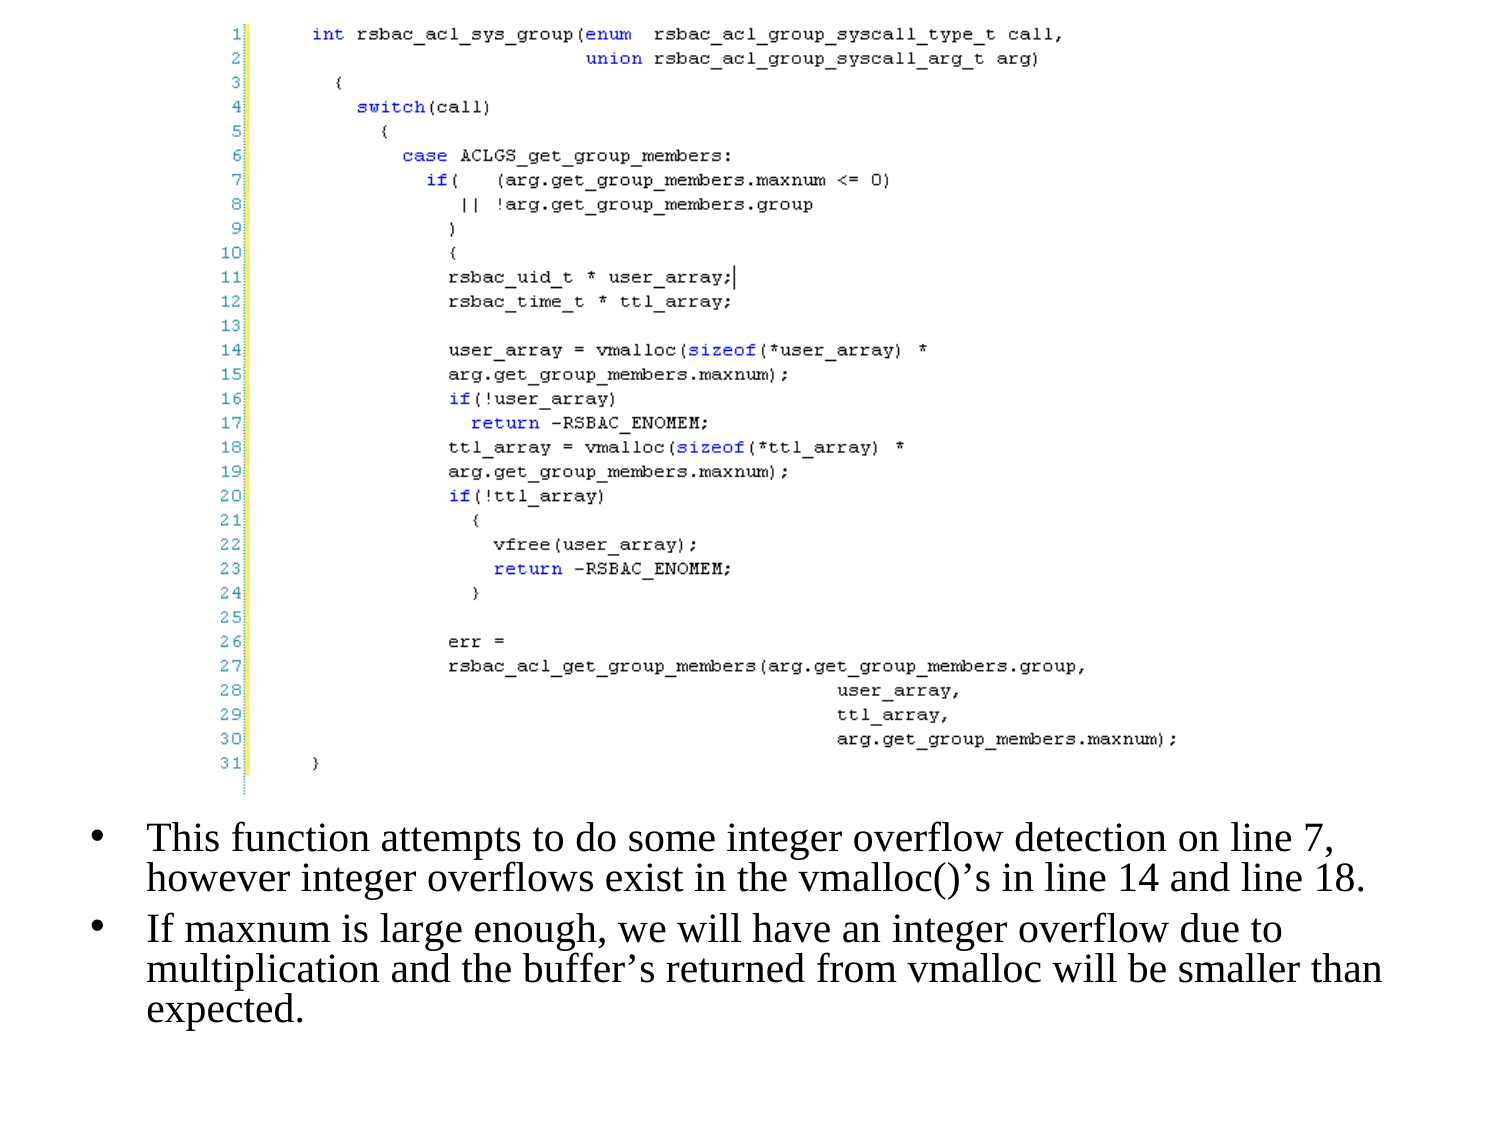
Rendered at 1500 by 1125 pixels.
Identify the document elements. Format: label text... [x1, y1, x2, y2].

list This function attempts to do some integer overflow detection on line 7, however integer overflows exist in the vmalloc()’s in line 14 and line 18. If maxnum is large enough, we will have an integer overflow due to multiplication and the buffer’s returned from vmalloc will be smaller than expected. [75, 812, 1426, 1088]
picture [221, 24, 1188, 796]
